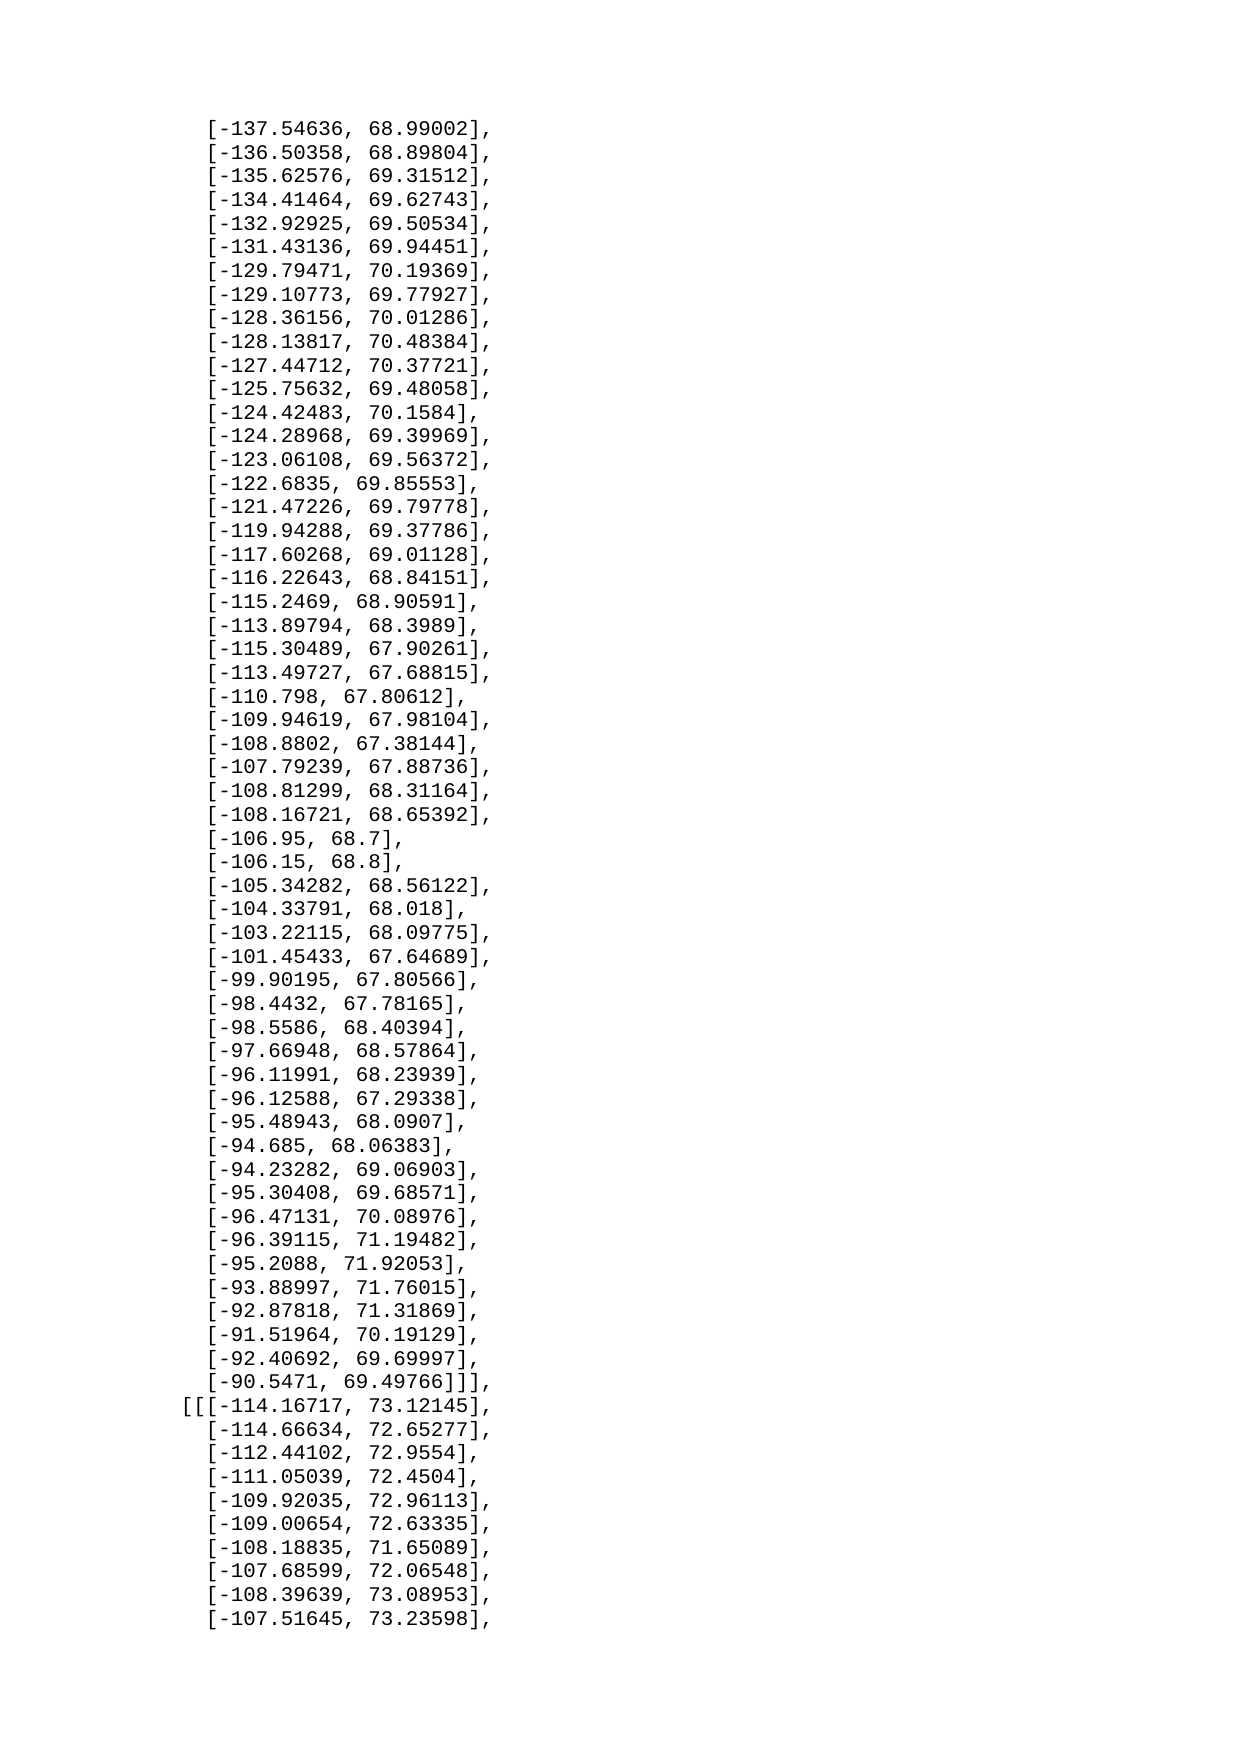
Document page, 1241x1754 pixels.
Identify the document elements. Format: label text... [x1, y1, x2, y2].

text [-94.23282, 69.06903], [118, 1158, 1122, 1182]
text [-114.66634, 72.65277], [118, 1419, 1122, 1442]
text [-96.47131, 70.08976], [118, 1206, 1122, 1229]
text [-123.06108, 69.56372], [118, 449, 1122, 473]
text [-110.798, 67.80612], [118, 686, 1122, 709]
text [-109.94619, 67.98104], [118, 709, 1122, 733]
text [-98.5586, 68.40394], [118, 1017, 1122, 1040]
text [-91.51964, 70.19129], [118, 1324, 1122, 1348]
text [-107.68599, 72.06548], [118, 1561, 1122, 1584]
text [-136.50358, 68.89804], [118, 142, 1122, 165]
text [-127.44712, 70.37721], [118, 354, 1122, 378]
text [-119.94288, 69.37786], [118, 520, 1122, 544]
text [-103.22115, 68.09775], [118, 922, 1122, 946]
text [-99.90195, 67.80566], [118, 969, 1122, 993]
text [-97.66948, 68.57864], [118, 1040, 1122, 1064]
text [-128.36156, 70.01286], [118, 307, 1122, 331]
text [-113.49727, 67.68815], [118, 662, 1122, 686]
text [-132.92925, 69.50534], [118, 213, 1122, 236]
text [-96.12588, 67.29338], [118, 1088, 1122, 1111]
text [-96.11991, 68.23939], [118, 1064, 1122, 1088]
text [-109.92035, 72.96113], [118, 1489, 1122, 1513]
text [-122.6835, 69.85553], [118, 473, 1122, 496]
text [-95.2088, 71.92053], [118, 1253, 1122, 1277]
text [-115.30489, 67.90261], [118, 638, 1122, 662]
text [-98.4432, 67.78165], [118, 993, 1122, 1017]
text [-111.05039, 72.4504], [118, 1466, 1122, 1489]
text [-131.43136, 69.94451], [118, 236, 1122, 260]
text [-101.45433, 67.64689], [118, 946, 1122, 969]
text [-112.44102, 72.9554], [118, 1442, 1122, 1466]
text [-95.30408, 69.68571], [118, 1182, 1122, 1206]
text [-128.13817, 70.48384], [118, 331, 1122, 354]
text [-116.22643, 68.84151], [118, 567, 1122, 591]
text [-94.685, 68.06383], [118, 1135, 1122, 1158]
text [-135.62576, 69.31512], [118, 165, 1122, 189]
text [-108.18835, 71.65089], [118, 1537, 1122, 1561]
text [-134.41464, 69.62743], [118, 189, 1122, 213]
text [-96.39115, 71.19482], [118, 1229, 1122, 1253]
text [-107.79239, 67.88736], [118, 757, 1122, 780]
text [-93.88997, 71.76015], [118, 1277, 1122, 1300]
text [-90.5471, 69.49766]]], [118, 1371, 1122, 1395]
text [-92.40692, 69.69997], [118, 1348, 1122, 1371]
text [-108.8802, 67.38144], [118, 733, 1122, 757]
text [-129.79471, 70.19369], [118, 260, 1122, 284]
text [-124.28968, 69.39969], [118, 426, 1122, 449]
text [-107.51645, 73.23598], [118, 1608, 1122, 1631]
text [-106.95, 68.7], [118, 827, 1122, 851]
text [-108.16721, 68.65392], [118, 804, 1122, 827]
text [-113.89794, 68.3989], [118, 615, 1122, 638]
text [-95.48943, 68.0907], [118, 1111, 1122, 1135]
text [-124.42483, 70.1584], [118, 402, 1122, 426]
text [-108.81299, 68.31164], [118, 780, 1122, 804]
text [-129.10773, 69.77927], [118, 284, 1122, 307]
text [-109.00654, 72.63335], [118, 1513, 1122, 1537]
text [-105.34282, 68.56122], [118, 875, 1122, 898]
text [-137.54636, 68.99002], [118, 118, 1122, 142]
text [-121.47226, 69.79778], [118, 496, 1122, 520]
text [-106.15, 68.8], [118, 851, 1122, 875]
text [-125.75632, 69.48058], [118, 378, 1122, 402]
text [[[-114.16717, 73.12145], [118, 1395, 1122, 1419]
text [-117.60268, 69.01128], [118, 544, 1122, 567]
text [-108.39639, 73.08953], [118, 1584, 1122, 1608]
text [-115.2469, 68.90591], [118, 591, 1122, 615]
text [-104.33791, 68.018], [118, 898, 1122, 922]
text [-92.87818, 71.31869], [118, 1300, 1122, 1324]
